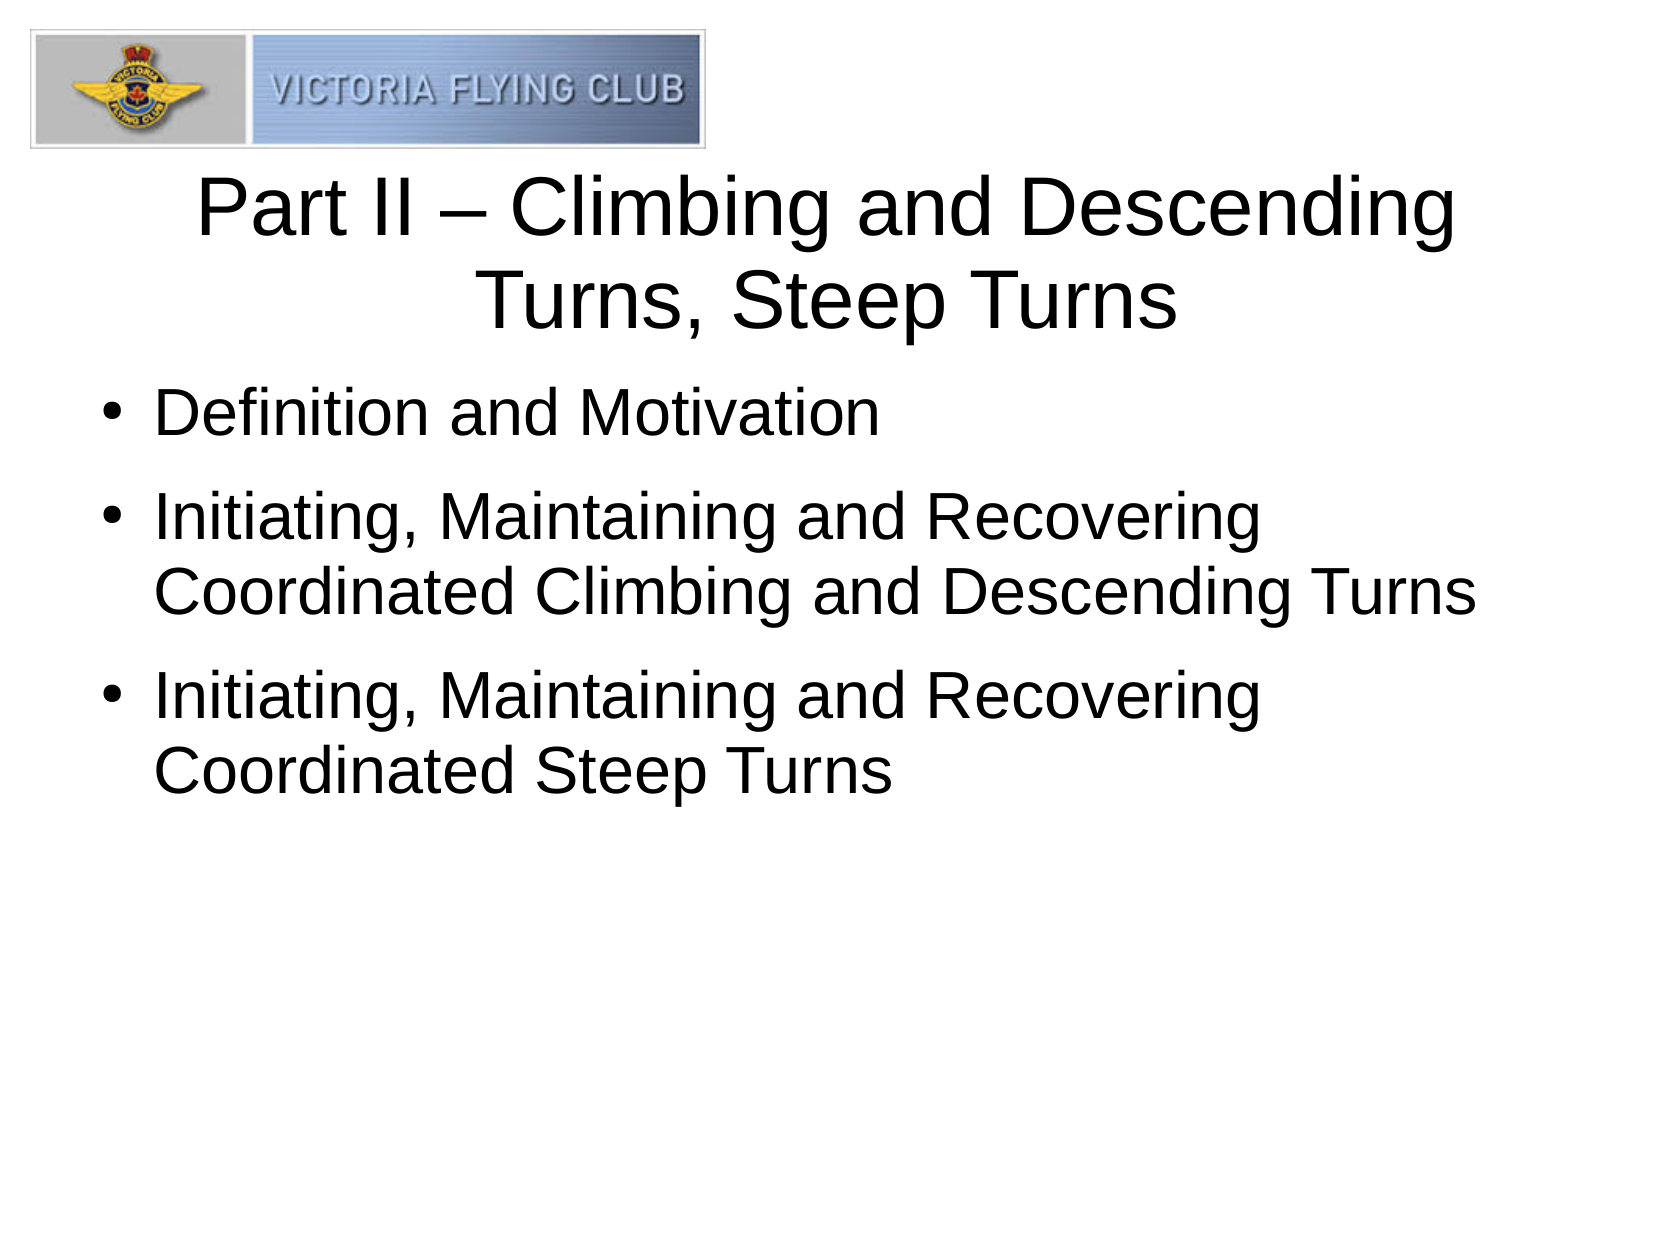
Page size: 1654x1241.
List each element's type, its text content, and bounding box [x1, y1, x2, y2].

picture [30, 29, 706, 149]
list Definition and Motivation Initiating, Maintaining and Recovering Coordinated Climbing and Descending Turns Initiating, Maintaining and Recovering Coordinated Steep Turns [82, 375, 1571, 1095]
title Part II – Climbing and Descending Turns, Steep Turns [82, 150, 1571, 358]
